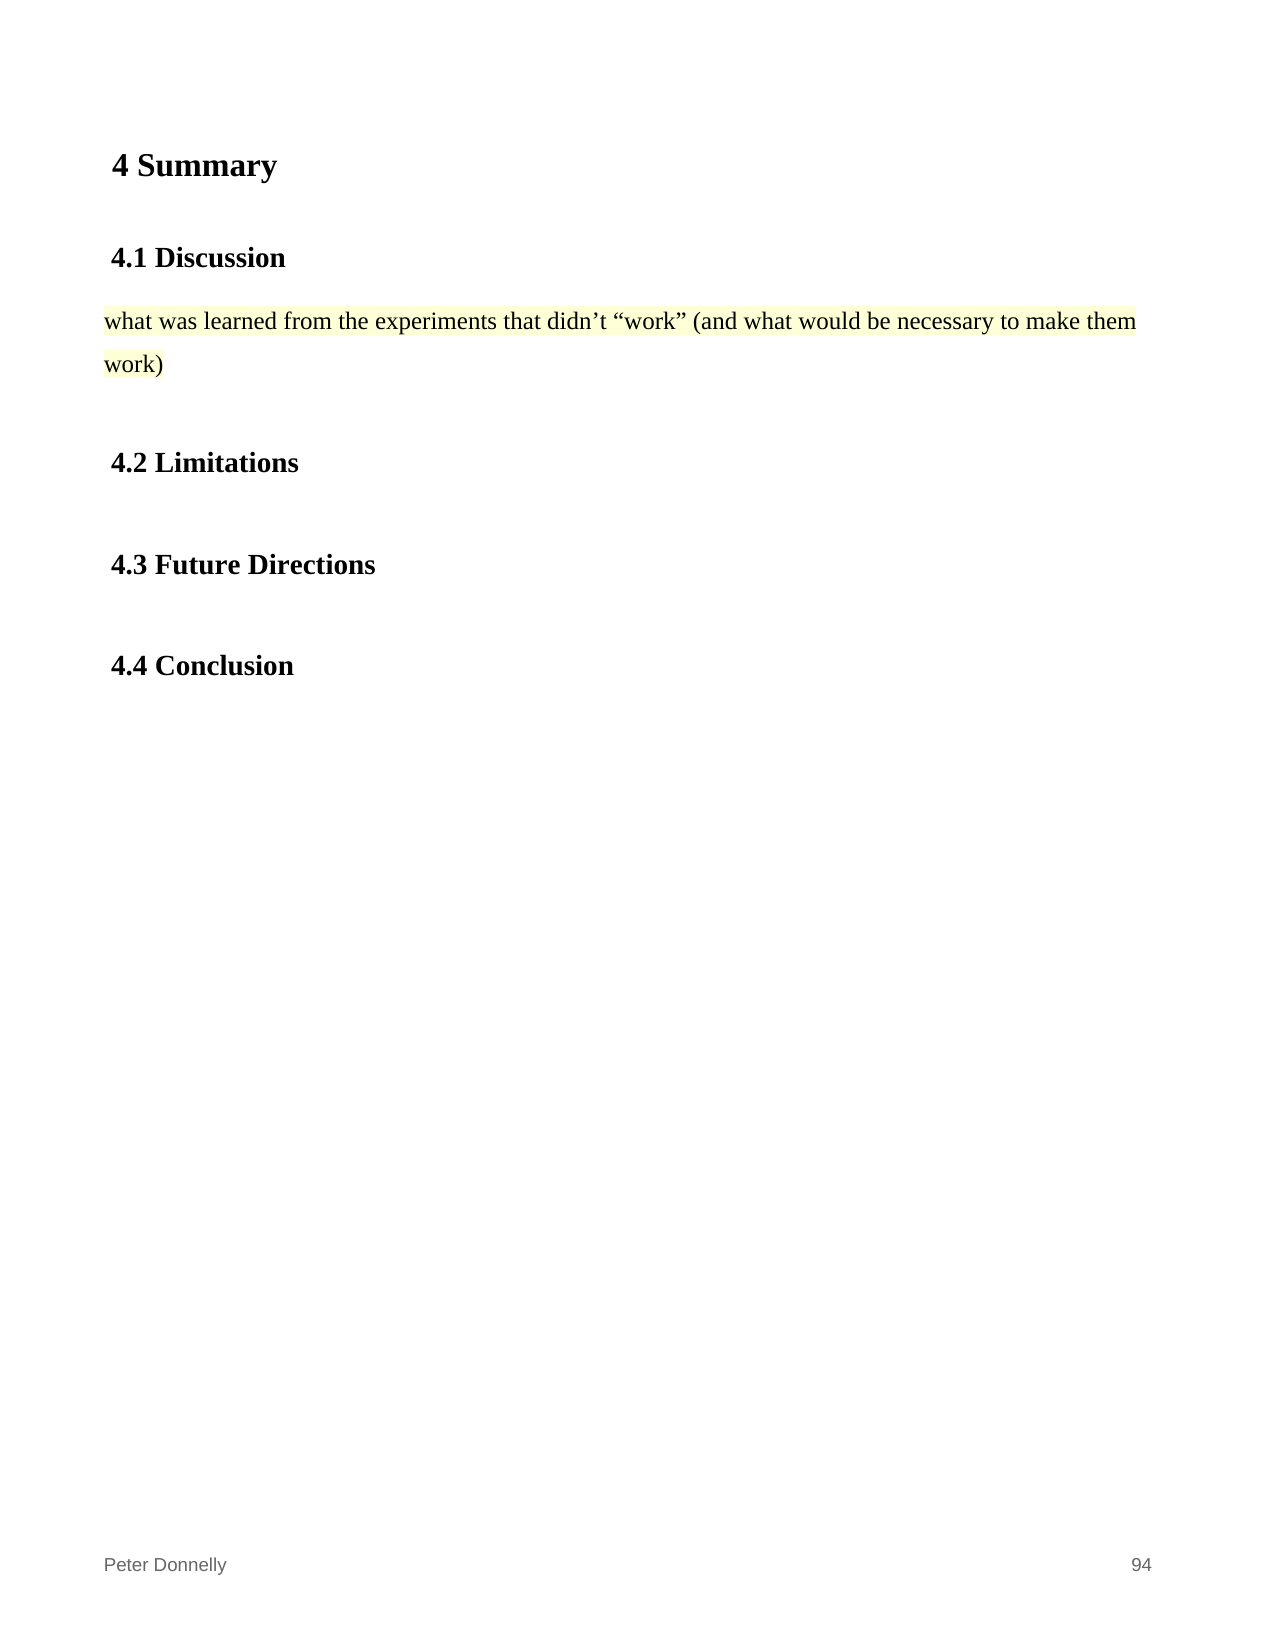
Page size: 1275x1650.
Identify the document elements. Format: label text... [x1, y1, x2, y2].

subtitle Summary [103, 145, 1181, 183]
subtitle Conclusion [103, 648, 1181, 682]
text what was learned from the experiments that didn’t “work” (and what would be necessary to make them work) [103, 306, 1181, 378]
subtitle Discussion [103, 240, 1181, 273]
subtitle Future Directions [103, 547, 1181, 580]
subtitle Limitations [103, 445, 1181, 479]
